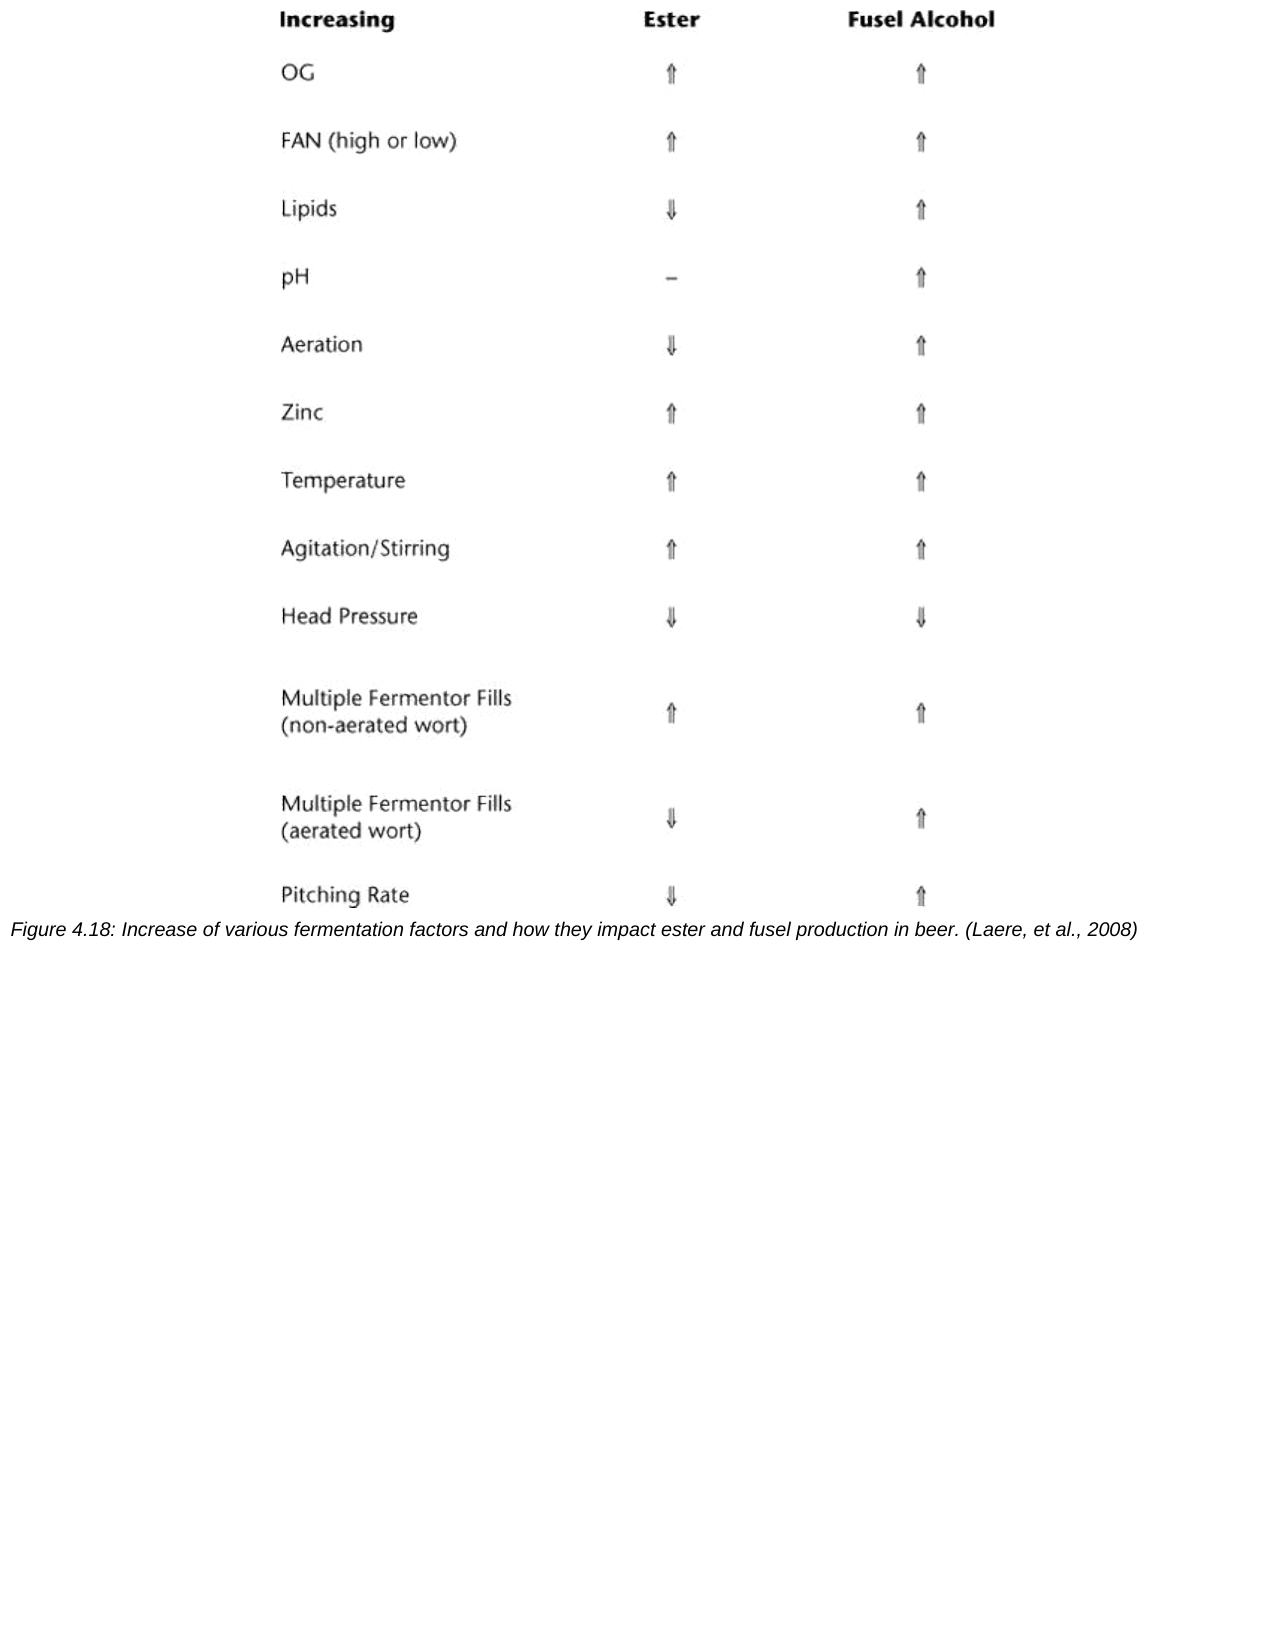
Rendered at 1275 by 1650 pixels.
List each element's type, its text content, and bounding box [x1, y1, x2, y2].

text Figure 4.18: Increase of various fermentation factors and how they impact ester and fusel production in beer. (Laere, et al., 2008) [10, 917, 1229, 940]
picture [280, 10, 995, 908]
